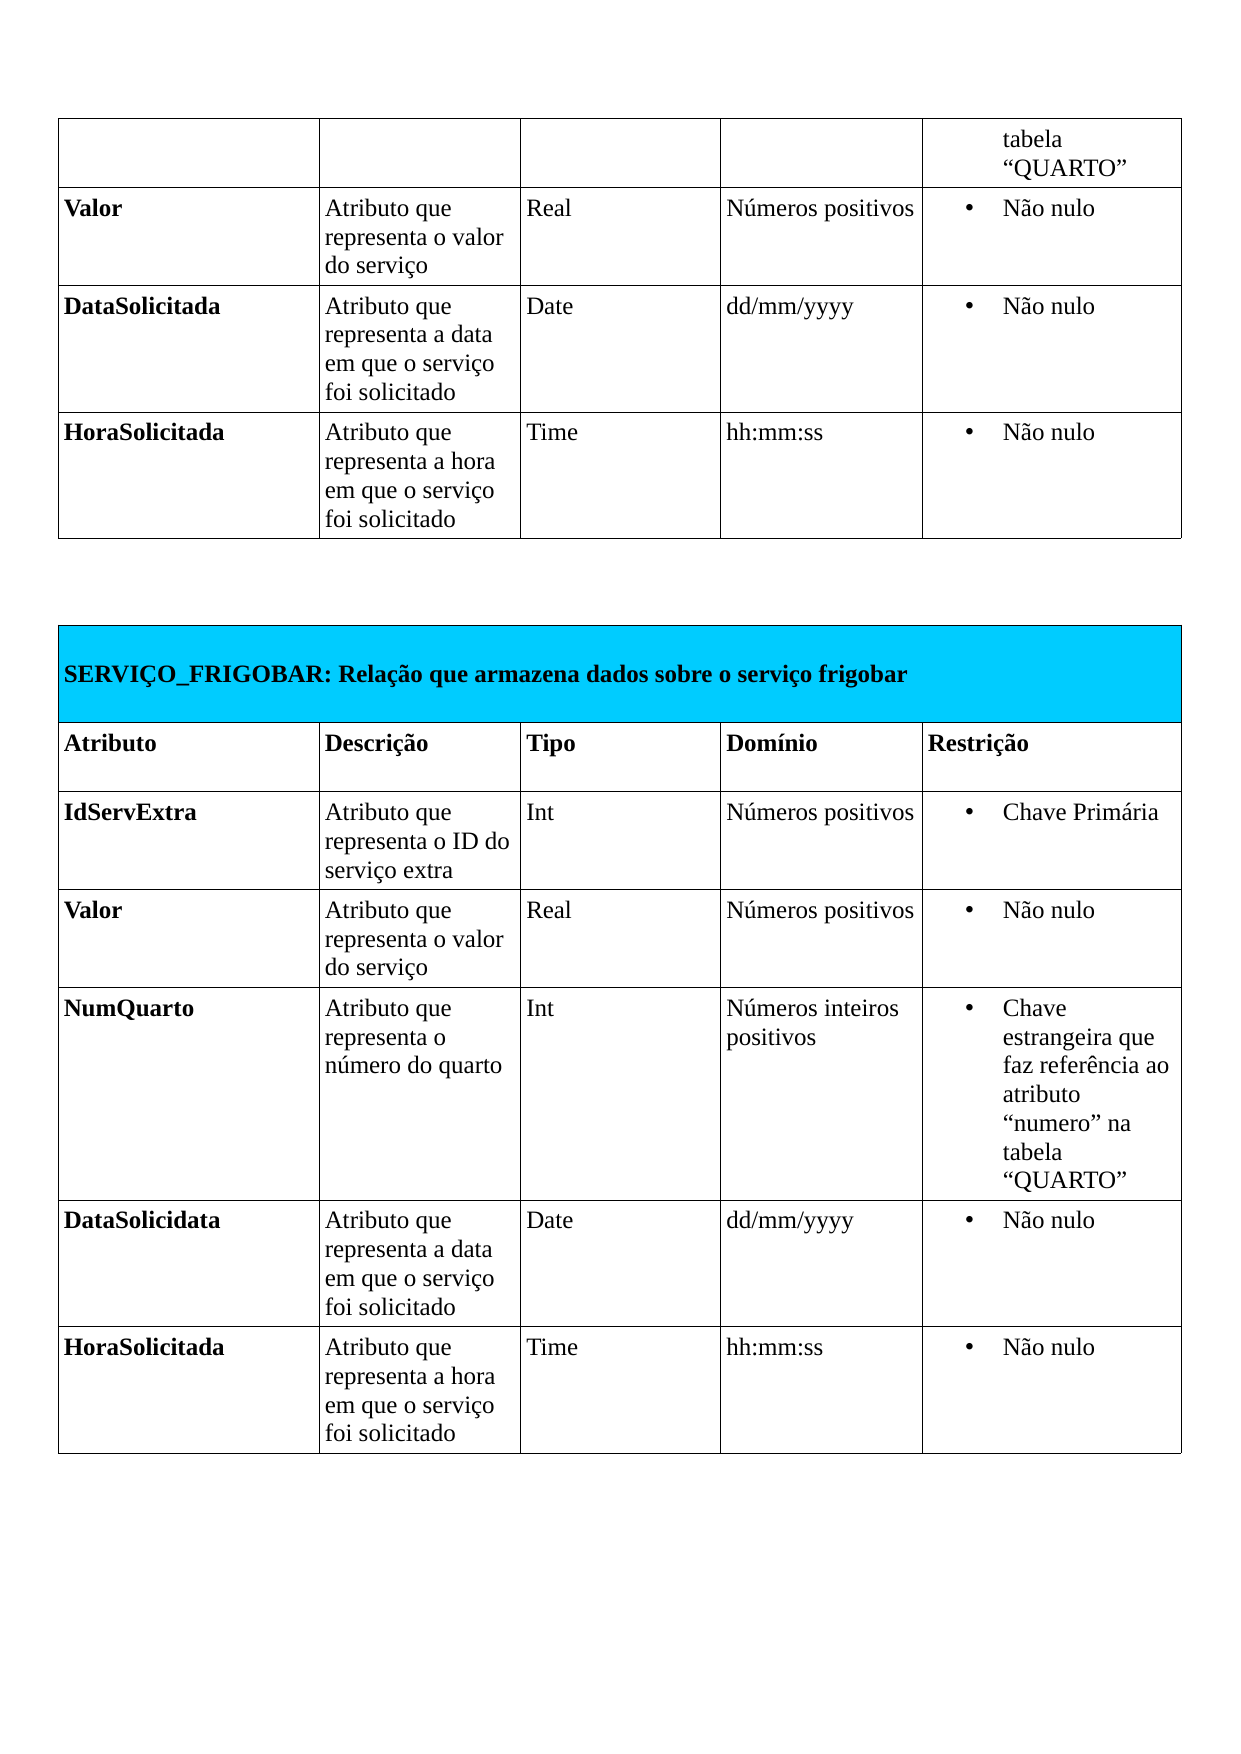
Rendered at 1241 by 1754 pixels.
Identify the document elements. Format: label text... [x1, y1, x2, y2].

table_cell Int [521, 792, 720, 889]
table_cell dd/mm/yyyy [721, 286, 922, 412]
table_header SERVIÇO_FRIGOBAR: Relação que armazena dados sobre o serviço frigobar [59, 626, 1181, 722]
table_cell IdServExtra [59, 792, 319, 889]
table_cell tabela “QUARTO” [923, 119, 1181, 187]
table_cell DataSolicidata [59, 1201, 319, 1326]
table_cell Valor [59, 188, 319, 285]
table_cell Números inteiros positivos [721, 988, 922, 1200]
table_cell Real [521, 890, 720, 987]
table_cell Atributo que representa o valor do serviço [320, 890, 520, 987]
table_cell Atributo que representa a hora em que o serviço foi solicitado [320, 413, 520, 538]
table_cell NumQuarto [59, 988, 319, 1200]
table_cell Números positivos [721, 792, 922, 889]
table_cell [721, 119, 922, 187]
table_cell DataSolicitada [59, 286, 319, 412]
table_cell Chave estrangeira que faz referência ao atributo “numero” na tabela “QUARTO” [923, 988, 1181, 1200]
table_cell dd/mm/yyyy [721, 1201, 922, 1326]
table_cell Números positivos [721, 890, 922, 987]
table_cell Chave Primária [923, 792, 1181, 889]
table_cell Date [521, 1201, 720, 1326]
table_cell Atributo que representa a hora em que o serviço foi solicitado [320, 1327, 520, 1453]
table_cell Restrição [923, 723, 1181, 791]
table_cell Atributo que representa o ID do serviço extra [320, 792, 520, 889]
table_cell Atributo que representa o valor do serviço [320, 188, 520, 285]
table_cell Real [521, 188, 720, 285]
table_cell [521, 119, 720, 187]
table_cell HoraSolicitada [59, 1327, 319, 1453]
table_cell Não nulo [923, 188, 1181, 285]
table_cell Não nulo [923, 1201, 1181, 1326]
table_cell [320, 119, 520, 187]
table_cell Não nulo [923, 1327, 1181, 1453]
table_cell Valor [59, 890, 319, 987]
table_cell hh:mm:ss [721, 1327, 922, 1453]
table_cell Domínio [721, 723, 922, 791]
table_cell Não nulo [923, 890, 1181, 987]
table_cell Números positivos [721, 188, 922, 285]
table_cell Time [521, 413, 720, 538]
table_cell hh:mm:ss [721, 413, 922, 538]
table_cell Atributo que representa o número do quarto [320, 988, 520, 1200]
table_cell Não nulo [923, 413, 1181, 538]
table_cell Tipo [521, 723, 720, 791]
table_cell HoraSolicitada [59, 413, 319, 538]
table_cell Atributo que representa a data em que o serviço foi solicitado [320, 1201, 520, 1326]
table_cell Atributo [59, 723, 319, 791]
table_cell Int [521, 988, 720, 1200]
table_cell Descrição [320, 723, 520, 791]
table_cell Time [521, 1327, 720, 1453]
table_cell [59, 119, 319, 187]
table_cell Não nulo [923, 286, 1181, 412]
table_cell Date [521, 286, 720, 412]
table_cell Atributo que representa a data em que o serviço foi solicitado [320, 286, 520, 412]
